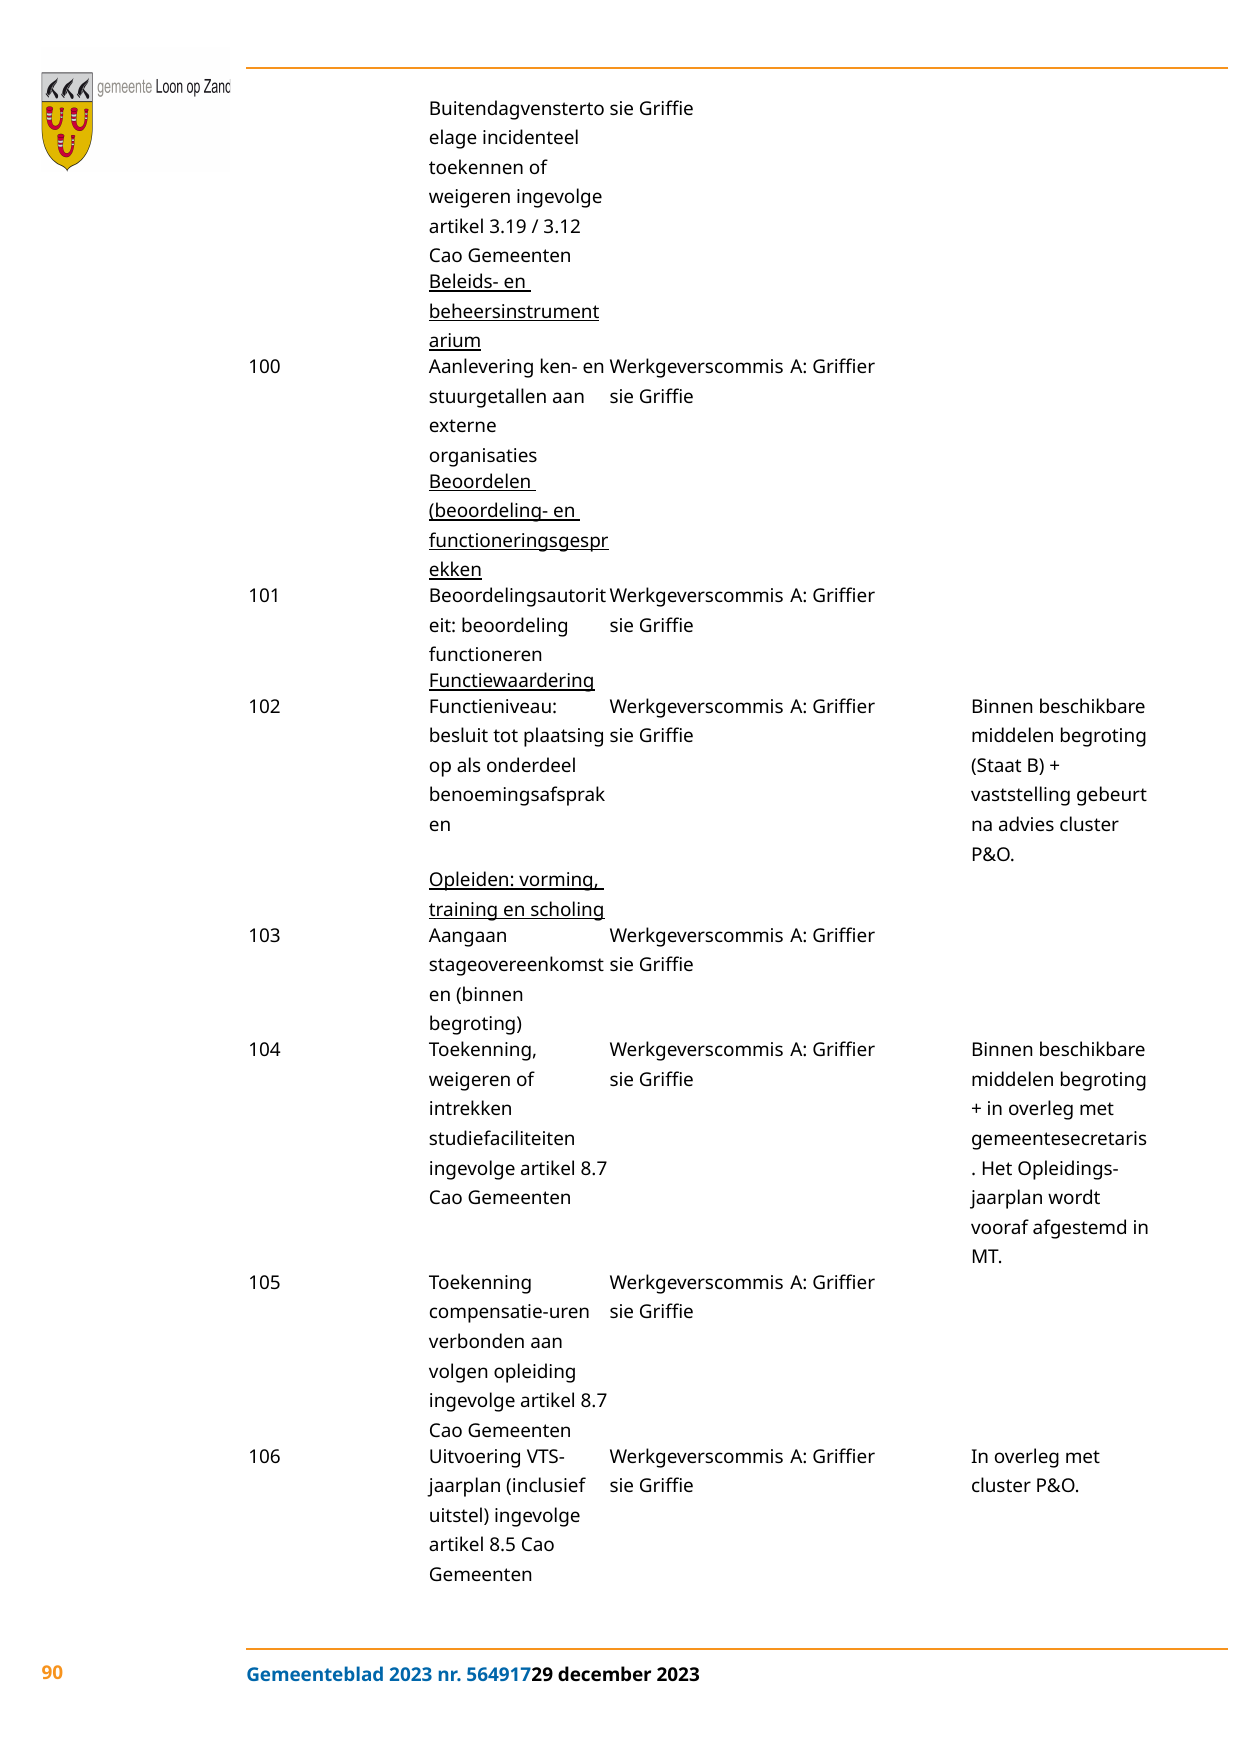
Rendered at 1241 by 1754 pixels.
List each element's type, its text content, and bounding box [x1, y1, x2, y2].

table_cell Buitendagvenstertoelage incidenteel toekennen of weigeren ingevolge artikel 3.19 / 3.12 Cao Gemeenten [429, 95, 609, 268]
table_cell [971, 1269, 1152, 1443]
table_cell 102 [248, 693, 429, 867]
table_cell Werkgeverscommissie Griffie [609, 1443, 790, 1587]
table_cell [971, 95, 1152, 268]
table_cell Werkgeverscommissie Griffie [609, 1269, 790, 1443]
table_cell Opleiden: vorming, training en scholing [429, 867, 609, 922]
table_cell Werkgeverscommissie Griffie [609, 353, 790, 468]
table_cell [971, 468, 1152, 582]
table_cell 103 [248, 922, 429, 1036]
table_cell Beleids- en beheersinstrumentarium [429, 269, 609, 353]
table_cell A: Griffier [790, 1443, 971, 1587]
picture [41, 47, 231, 172]
table_cell [609, 667, 790, 693]
table_cell A: Griffier [790, 693, 971, 867]
table_cell Werkgeverscommissie Griffie [609, 693, 790, 867]
table_cell [971, 269, 1152, 353]
table_cell 100 [248, 353, 429, 468]
table_cell [248, 667, 429, 693]
table_cell [609, 867, 790, 922]
table_cell Toekenning compensatie-uren verbonden aan volgen opleiding ingevolge artikel 8.7 Cao Gemeenten [429, 1269, 609, 1443]
table_cell [790, 269, 971, 353]
table_cell [248, 95, 429, 268]
table_cell Functiewaardering [429, 667, 609, 693]
table_cell Aanlevering ken- en stuurgetallen aan externe organisaties [429, 353, 609, 468]
table_cell A: Griffier [790, 1269, 971, 1443]
table_cell Werkgeverscommissie Griffie [609, 1036, 790, 1269]
table_cell Beoordelingsautoriteit: beoordeling functioneren [429, 582, 609, 667]
table_cell 105 [248, 1269, 429, 1443]
table_cell [790, 95, 971, 268]
table_cell Binnen beschikbare middelen begroting (Staat B) + vaststelling gebeurt na advies cluster P&O. [971, 693, 1152, 867]
table_cell [971, 867, 1152, 922]
table_cell Toekenning, weigeren of intrekken studiefaciliteiten ingevolge artikel 8.7 Cao Gemeenten [429, 1036, 609, 1269]
table_cell Werkgeverscommissie Griffie [609, 922, 790, 1036]
table_cell A: Griffier [790, 1036, 971, 1269]
table_cell 106 [248, 1443, 429, 1587]
table_cell Uitvoering VTS-jaarplan (inclusief uitstel) ingevolge artikel 8.5 Cao Gemeenten [429, 1443, 609, 1587]
table_cell Functieniveau: besluit tot plaatsing op als onderdeel benoemingsafspraken [429, 693, 609, 867]
table_cell Binnen beschikbare middelen begroting + in overleg met gemeentesecretaris. Het Opleidings-jaarplan wordt vooraf afgestemd in MT. [971, 1036, 1152, 1269]
table_cell 101 [248, 582, 429, 667]
table_cell A: Griffier [790, 353, 971, 468]
table_cell [248, 468, 429, 582]
table_cell [971, 667, 1152, 693]
table_cell sie Griffie [609, 95, 790, 268]
table_cell A: Griffier [790, 922, 971, 1036]
table_cell In overleg met cluster P&O. [971, 1443, 1152, 1587]
table_cell [790, 468, 971, 582]
table_cell [248, 867, 429, 922]
table_cell Beoordelen (beoordeling- en functioneringsgespr [429, 468, 609, 549]
table_cell Aangaan stageovereenkomsten (binnen begroting) [429, 922, 609, 1036]
table_cell Werkgeverscommissie Griffie [609, 582, 790, 667]
table_cell [971, 922, 1152, 1036]
table_cell [790, 667, 971, 693]
table_cell [609, 269, 790, 353]
table_cell [248, 269, 429, 353]
table_cell [790, 867, 971, 922]
table_cell ekken [429, 550, 609, 582]
table_cell A: Griffier [790, 582, 971, 667]
table_cell [971, 582, 1152, 667]
table_cell 104 [248, 1036, 429, 1269]
table_cell [609, 468, 790, 582]
table_cell [971, 353, 1152, 468]
